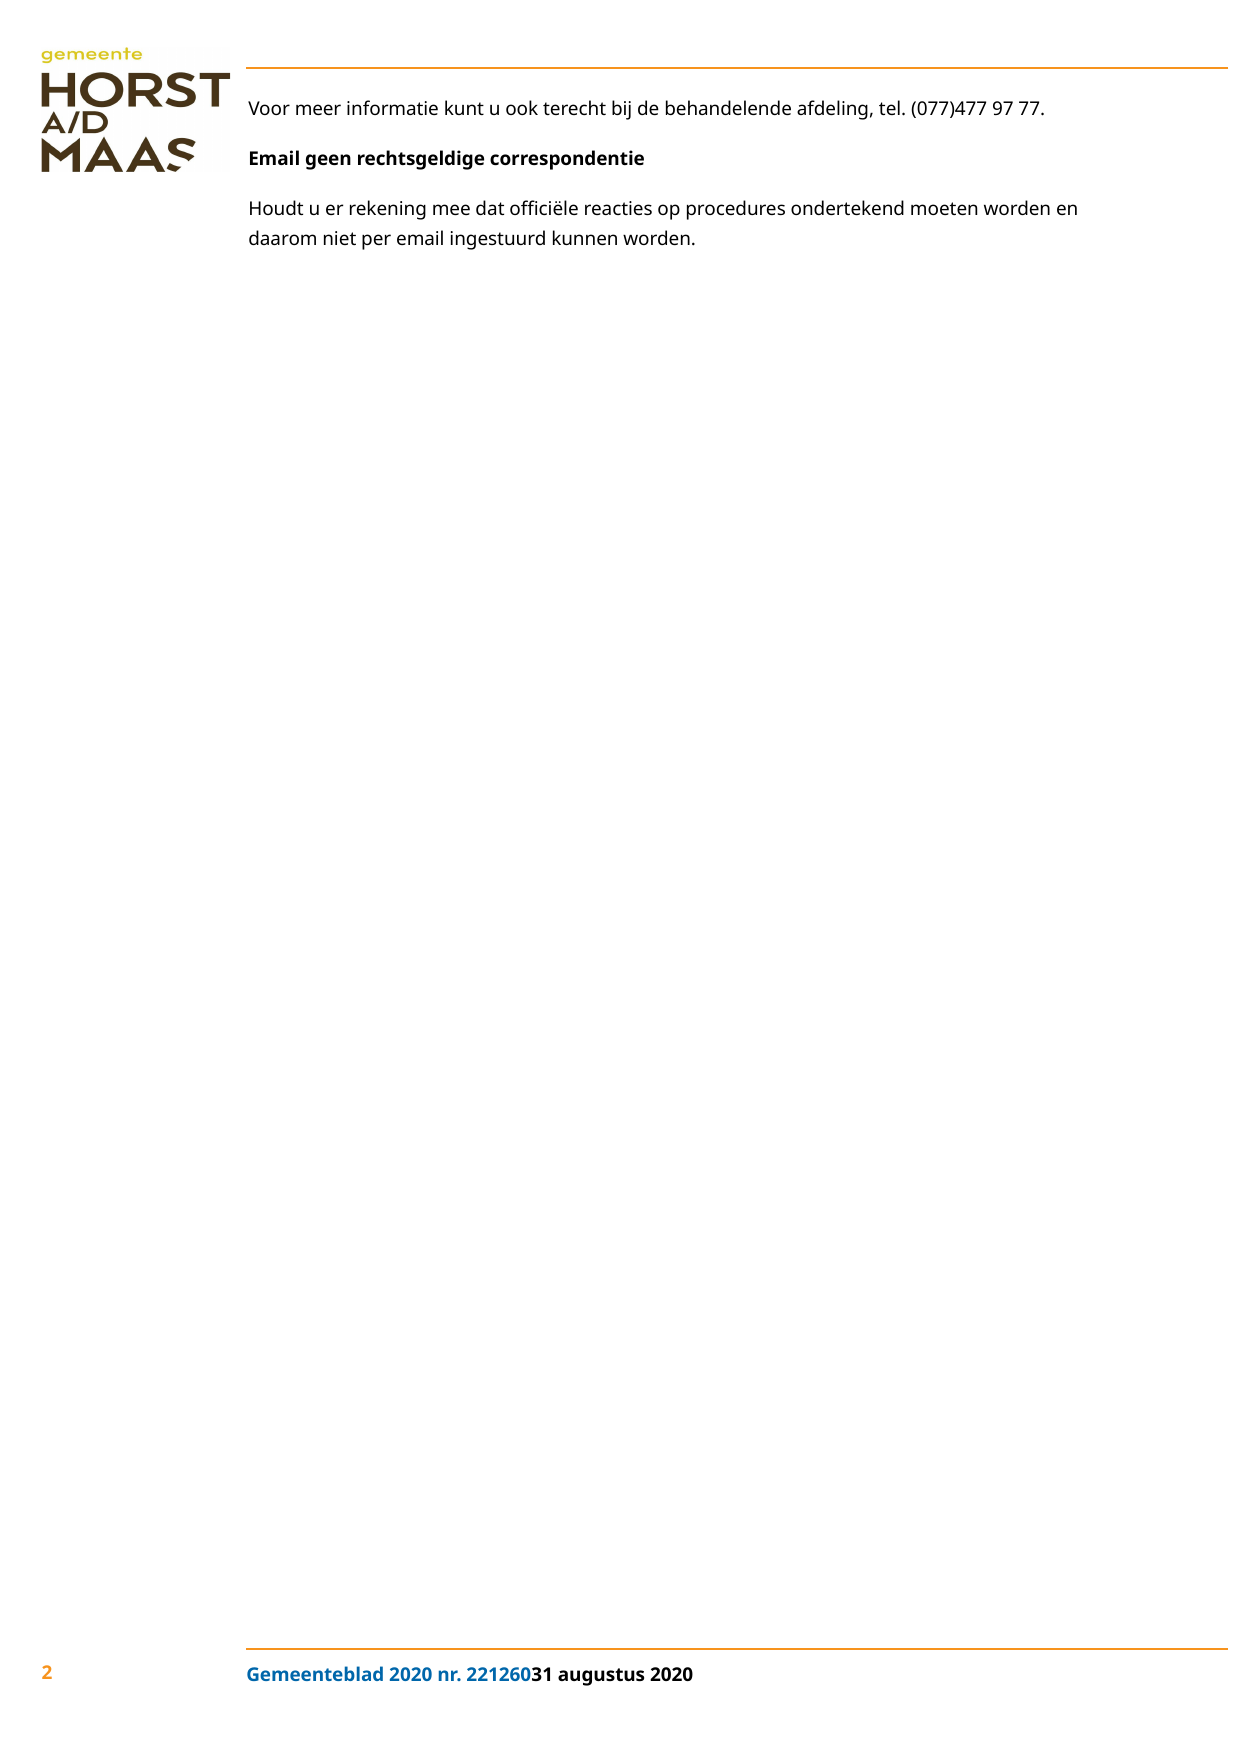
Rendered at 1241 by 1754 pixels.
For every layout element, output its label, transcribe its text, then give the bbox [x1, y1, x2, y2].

text Voor meer informatie kunt u ook terecht bij de behandelende afdeling, tel. (077)477 97 77. [248, 95, 1152, 121]
text Houdt u er rekening mee dat officiële reacties op procedures ondertekend moeten worden en daarom niet per email ingestuurd kunnen worden. [248, 196, 1152, 251]
picture [41, 47, 231, 172]
text Email geen rechtsgeldige correspondentie [248, 145, 1152, 171]
